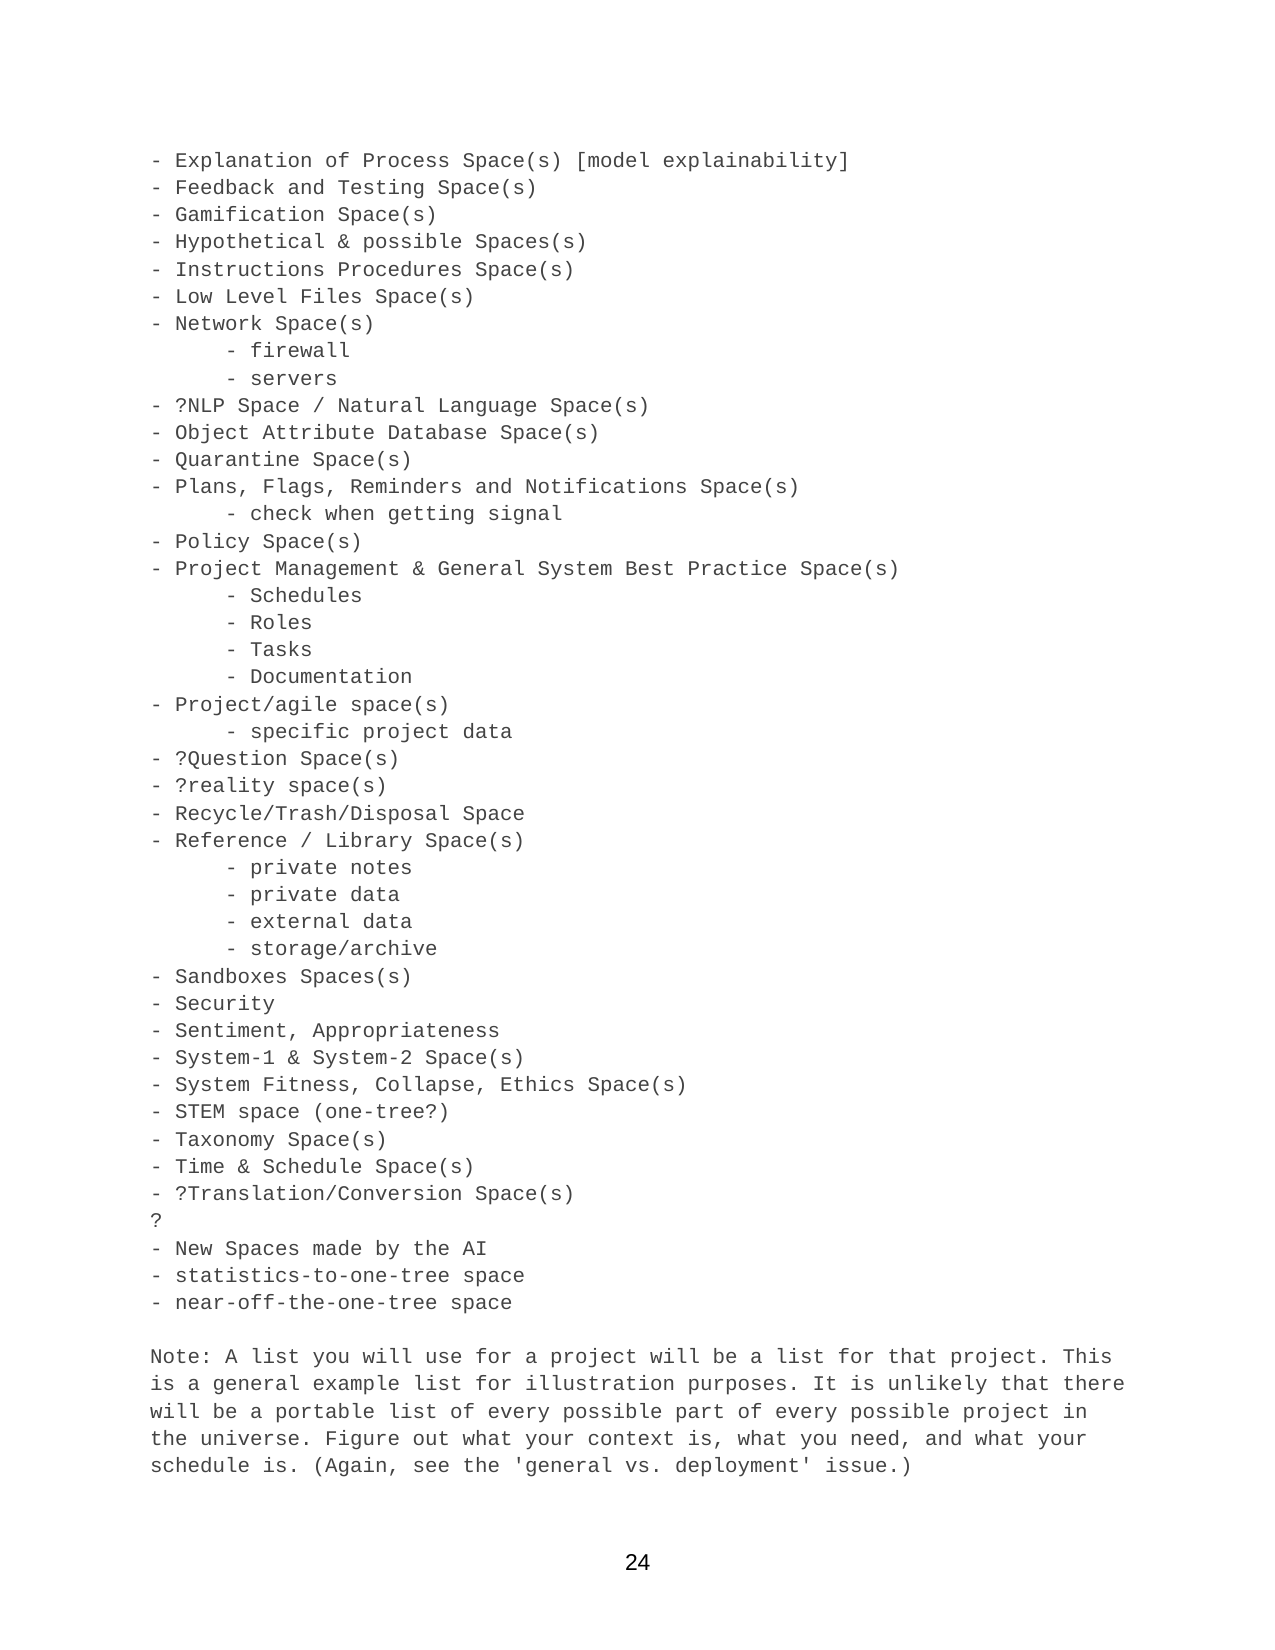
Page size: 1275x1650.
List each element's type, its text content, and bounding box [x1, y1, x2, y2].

text - Feedback and Testing Space(s) [150, 177, 1125, 201]
text - Instructions Procedures Space(s) [150, 259, 1125, 282]
text - Project/agile space(s) [150, 694, 1125, 717]
text - Network Space(s) [150, 313, 1125, 337]
text - Policy Space(s) [150, 531, 1125, 554]
text - Quarantine Space(s) [150, 449, 1125, 473]
text - near-off-the-one-tree space [150, 1292, 1125, 1316]
text - Hypothetical & possible Spaces(s) [150, 232, 1125, 255]
text - firewall [150, 340, 1125, 364]
text - private data [150, 884, 1125, 908]
text - Reference / Library Space(s) [150, 830, 1125, 853]
text - external data [150, 911, 1125, 935]
text - servers [150, 367, 1125, 391]
text - statistics-to-one-tree space [150, 1265, 1125, 1288]
text - Roles [150, 612, 1125, 636]
text - Low Level Files Space(s) [150, 286, 1125, 309]
text - ?NLP Space / Natural Language Space(s) [150, 395, 1125, 418]
text - specific project data [150, 721, 1125, 744]
text - Object Attribute Database Space(s) [150, 422, 1125, 446]
text ? [150, 1210, 1125, 1234]
text - check when getting signal [150, 503, 1125, 527]
text - New Spaces made by the AI [150, 1237, 1125, 1261]
text - ?Translation/Conversion Space(s) [150, 1183, 1125, 1207]
text - Gamification Space(s) [150, 204, 1125, 228]
text - storage/archive [150, 938, 1125, 962]
text - Sentiment, Appropriateness [150, 1020, 1125, 1044]
text - ?reality space(s) [150, 775, 1125, 799]
text - Documentation [150, 667, 1125, 690]
text - private notes [150, 857, 1125, 881]
text - Explanation of Process Space(s) [model explainability] [150, 150, 1125, 174]
text Note: A list you will use for a project will be a list for that project. This is a general example list for illustration purposes. It is unlikely that there will be a portable list of every possible part of every possible project in the universe. Figure out what your context is, what you need, and what your schedule is. (Again, see the 'general vs. deployment' issue.) [150, 1346, 1125, 1479]
text - Taxonomy Space(s) [150, 1129, 1125, 1152]
text - System-1 & System-2 Space(s) [150, 1047, 1125, 1071]
text - Plans, Flags, Reminders and Notifications Space(s) [150, 476, 1125, 500]
text - Schedules [150, 585, 1125, 609]
text - Tasks [150, 639, 1125, 663]
text - ?Question Space(s) [150, 748, 1125, 772]
text - Security [150, 993, 1125, 1016]
text - Project Management & General System Best Practice Space(s) [150, 558, 1125, 581]
text - Recycle/Trash/Disposal Space [150, 802, 1125, 826]
text - STEM space (one-tree?) [150, 1102, 1125, 1125]
text - Sandboxes Spaces(s) [150, 966, 1125, 989]
text - Time & Schedule Space(s) [150, 1156, 1125, 1179]
text - System Fitness, Collapse, Ethics Space(s) [150, 1074, 1125, 1098]
